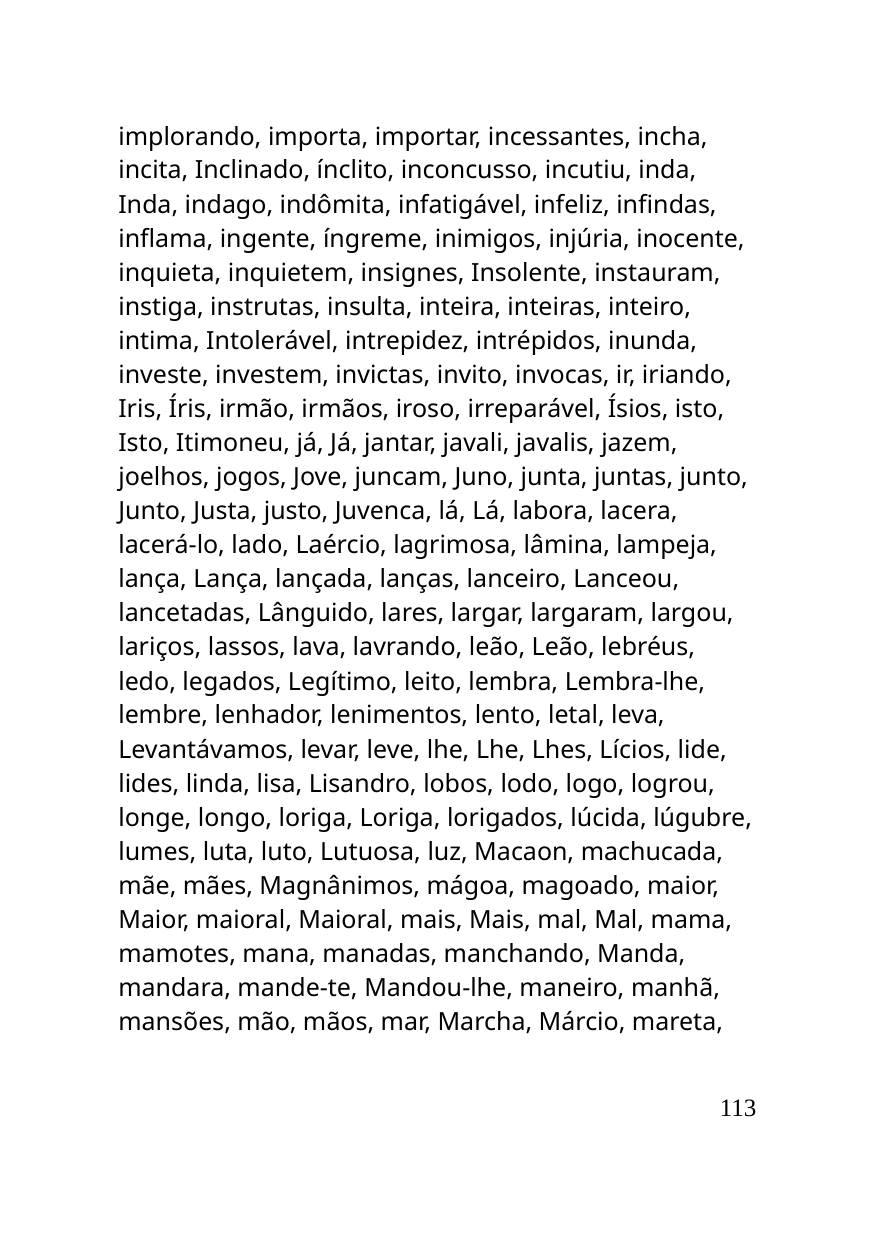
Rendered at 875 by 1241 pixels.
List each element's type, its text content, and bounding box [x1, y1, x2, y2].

text implorando, importa, importar, incessantes, incha, incita, Inclinado, ínclito, inconcusso, incutiu, inda, Inda, indago, indômita, infatigável, infeliz, infindas, inflama, ingente, íngreme, inimigos, injúria, inocente, inquieta, inquietem, insignes, Insolente, instauram, instiga, instrutas, insulta, inteira, inteiras, inteiro, intima, Intolerável, intrepidez, intrépidos, inunda, investe, investem, invictas, invito, invocas, ir, iriando, Iris, Íris, irmão, irmãos, iroso, irreparável, Ísios, isto, Isto, Itimoneu, já, Já, jantar, javali, javalis, jazem, joelhos, jogos, Jove, juncam, Juno, junta, juntas, junto, Junto, Justa, justo, Juvenca, lá, Lá, labora, lacera, lacerá-lo, lado, Laércio, lagrimosa, lâmina, lampeja, lança, Lança, lançada, lanças, lanceiro, Lanceou, lancetadas, Lânguido, lares, largar, largaram, largou, lariços, lassos, lava, lavrando, leão, Leão, lebréus, ledo, legados, Legítimo, leito, lembra, Lembra-lhe, lembre, lenhador, lenimentos, lento, letal, leva, Levantávamos, levar, leve, lhe, Lhe, Lhes, Lícios, lide, lides, linda, lisa, Lisandro, lobos, lodo, logo, logrou, longe, longo, loriga, Loriga, lorigados, lúcida, lúgubre, lumes, luta, luto, Lutuosa, luz, Macaon, machucada, mãe, mães, Magnânimos, mágoa, magoado, maior, Maior, maioral, Maioral, mais, Mais, mal, Mal, mama, mamotes, mana, manadas, manchando, Manda, mandara, mande-te, Mandou-lhe, maneiro, manhã, mansões, mão, mãos, mar, Marcha, Márcio, mareta, [118, 118, 756, 1038]
